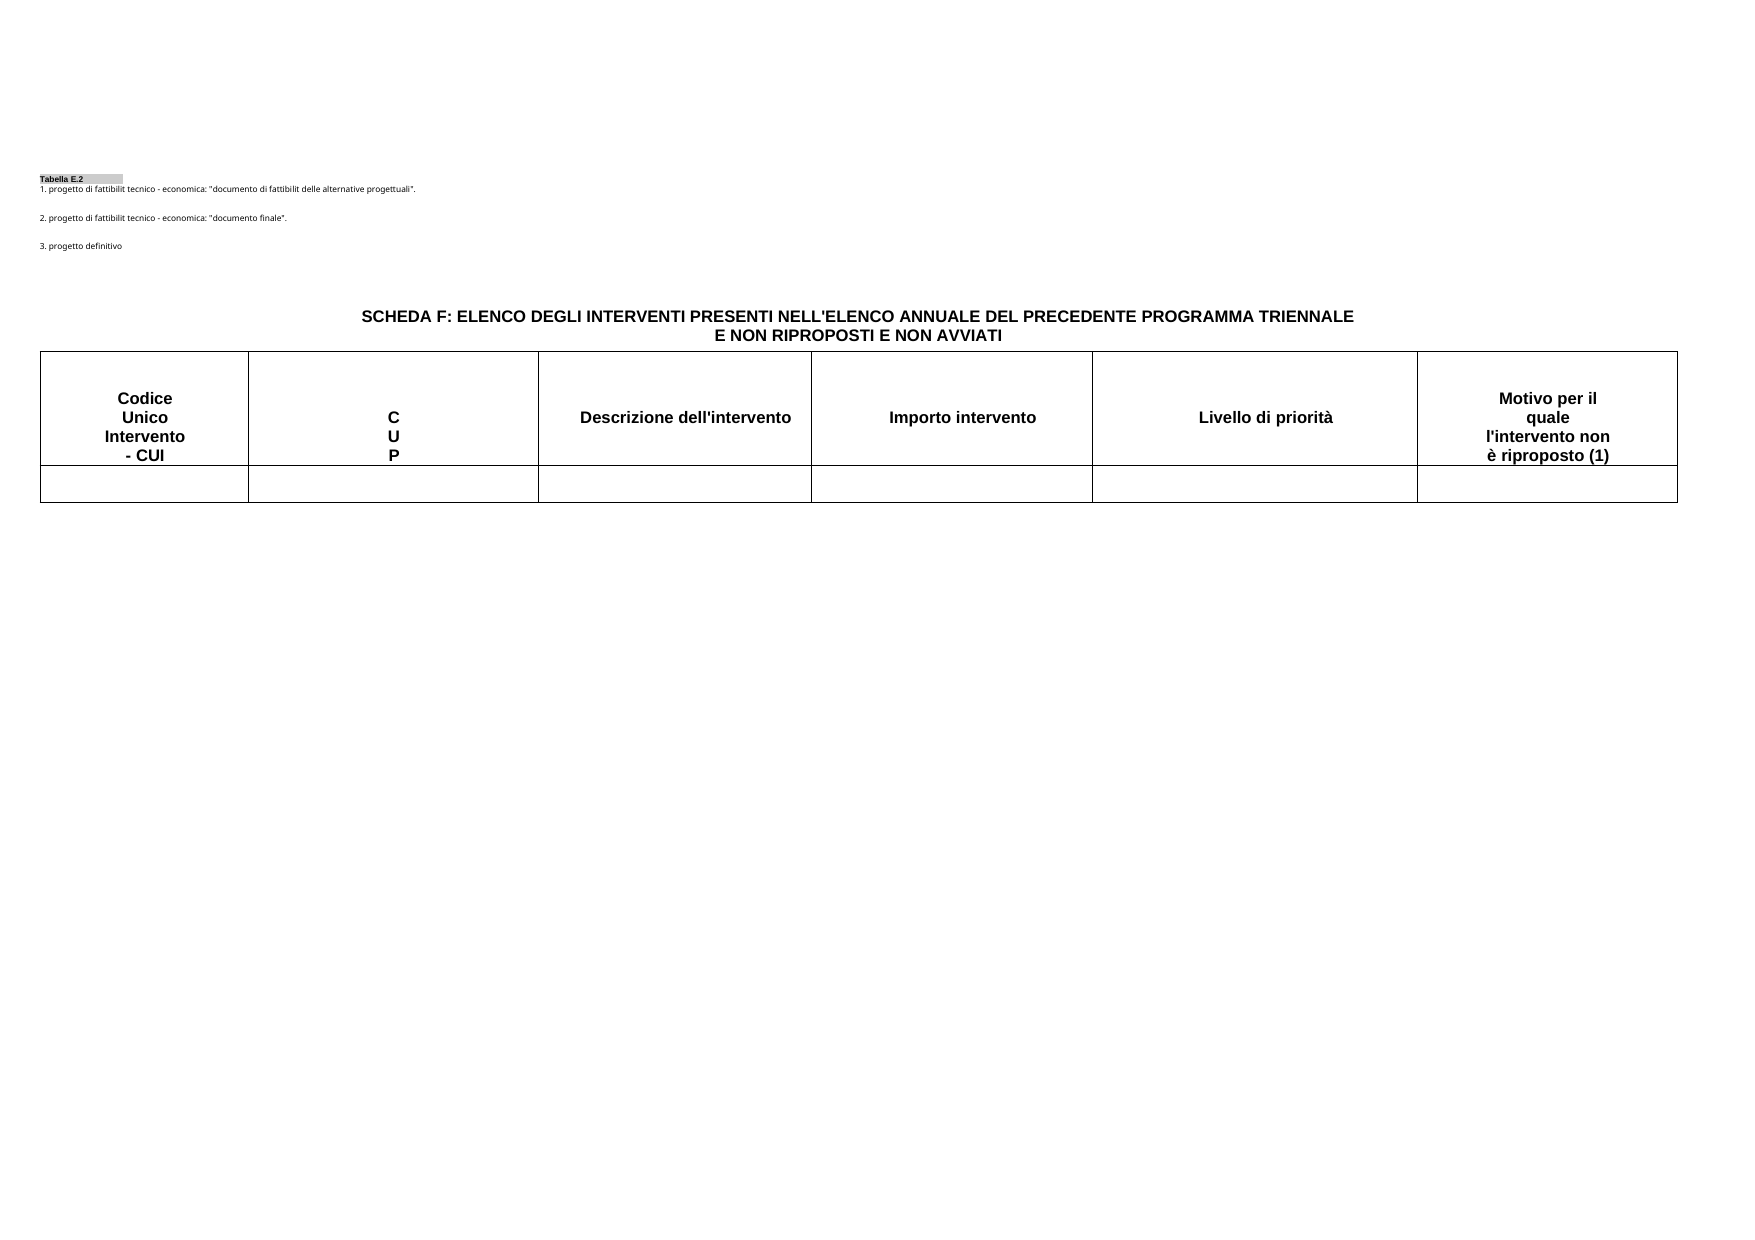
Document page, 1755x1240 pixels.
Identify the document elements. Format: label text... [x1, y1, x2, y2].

table_cell [1093, 466, 1417, 502]
table_header Livello di priorità [1093, 352, 1417, 465]
table_header Motivo per il quale l'intervento non è riproposto (1) [1418, 352, 1677, 465]
table_cell [249, 466, 538, 502]
list progetto definitivo [39, 240, 1723, 252]
table_header CUP [249, 352, 538, 465]
subtitle Tabella E.2 [39, 174, 1723, 184]
table_cell [1418, 466, 1677, 502]
table_cell [812, 466, 1092, 502]
table_cell [41, 466, 248, 502]
list progetto di fattibilit tecnico - economica: "documento finale". [39, 212, 1723, 223]
subtitle SCHEDA F: ELENCO DEGLI INTERVENTI PRESENTI NELL'ELENCO ANNUALE DEL PRECEDENTE PROGRAMMA TRIENNALE E NON RIPROPOSTI E NON AVVIATI [361, 307, 1357, 345]
table_header Codice Unico Intervento - CUI [41, 352, 248, 465]
table_header Descrizione dell'intervento [539, 352, 811, 465]
table_cell [539, 466, 811, 502]
list progetto di fattibilit tecnico - economica: "documento di fattibilit delle alternative progettuali". [39, 184, 1723, 195]
table_header Importo intervento [812, 352, 1092, 465]
